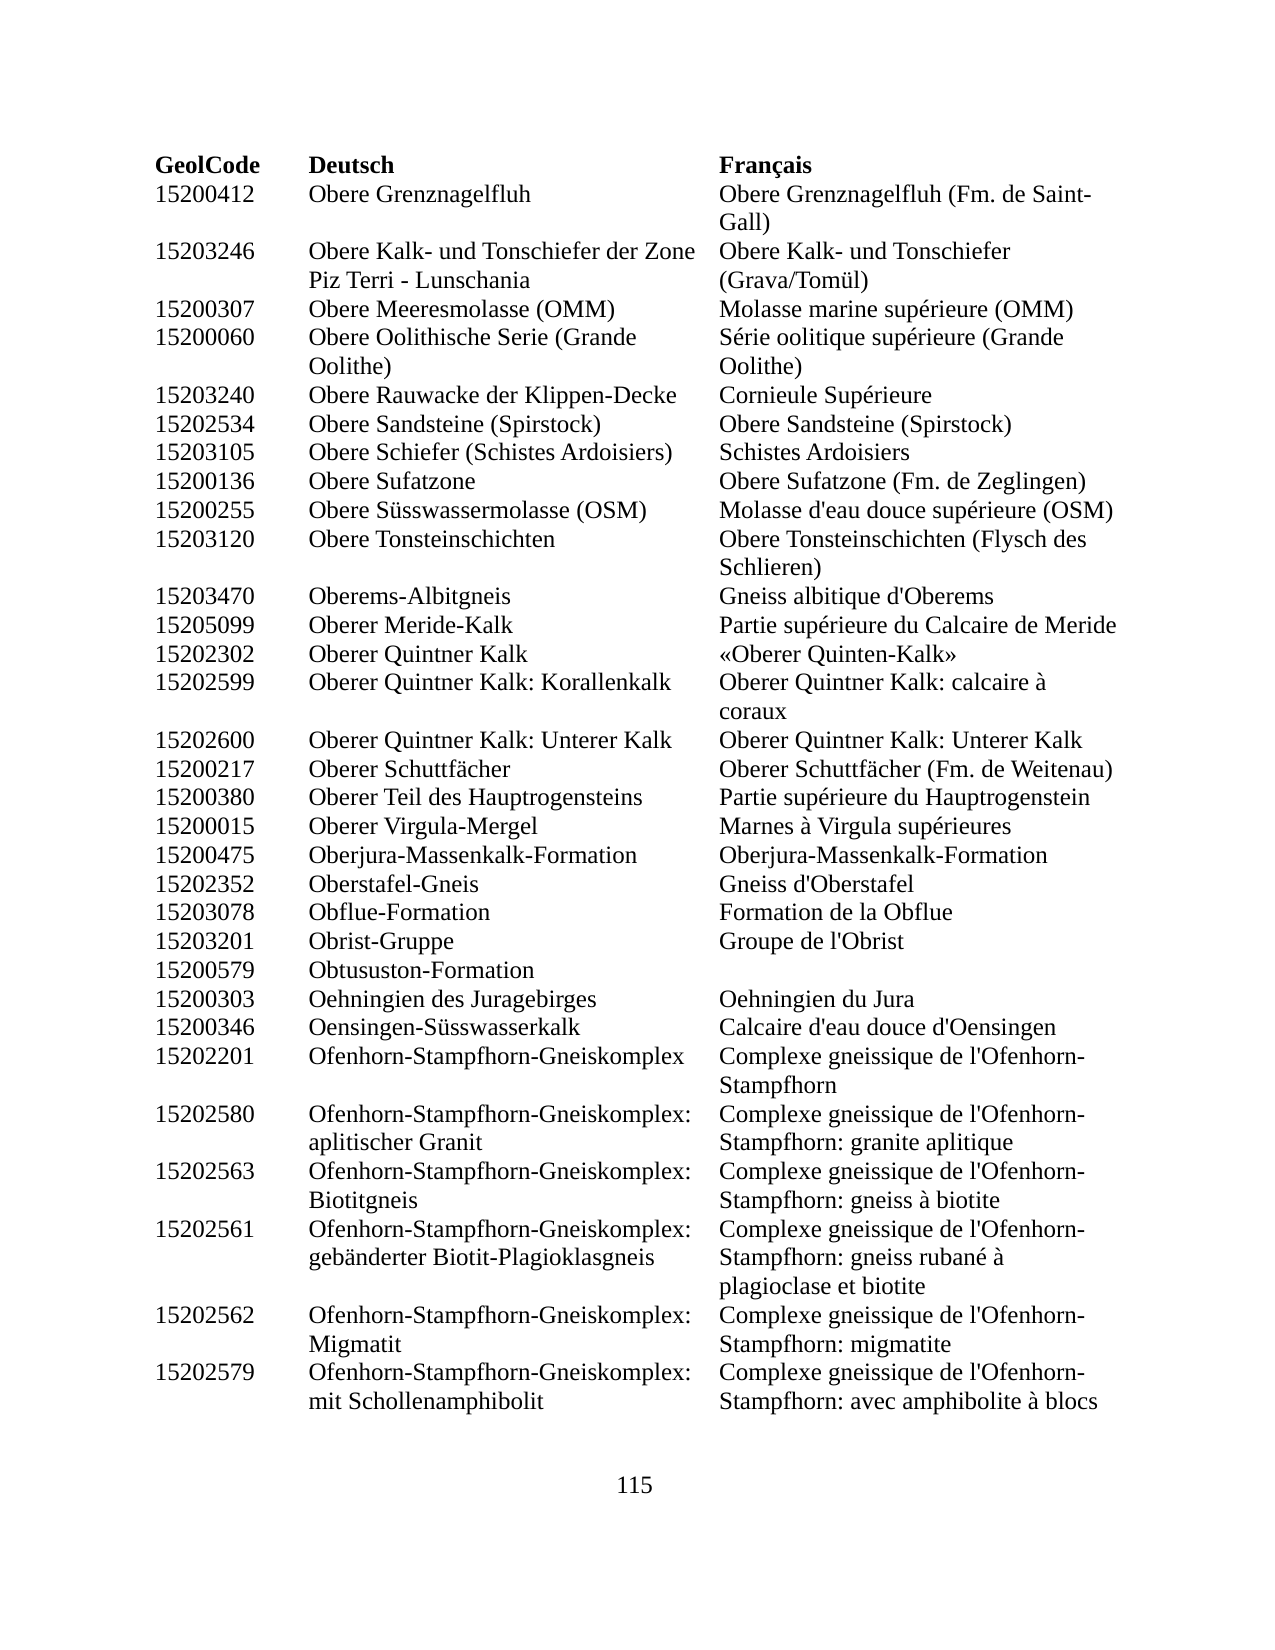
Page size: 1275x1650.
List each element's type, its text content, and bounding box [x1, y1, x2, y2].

table_cell Oberer Virgula-Mergel [304, 811, 714, 840]
table_cell Obere Meeresmolasse (OMM) [304, 294, 714, 322]
table_cell 15200015 [150, 811, 304, 840]
table_cell Complexe gneissique de l'Ofenhorn-Stampfhorn: gneiss rubané à plagioclase et biotite [714, 1214, 1125, 1300]
table_cell Oberer Schuttfächer (Fm. de Weitenau) [714, 754, 1125, 782]
table_cell Oberjura-Massenkalk-Formation [714, 840, 1125, 869]
table_cell Oberstafel-Gneis [304, 869, 714, 897]
table_cell Oberer Quintner Kalk: Unterer Kalk [714, 725, 1125, 754]
table_cell Complexe gneissique de l'Ofenhorn-Stampfhorn: granite aplitique [714, 1099, 1125, 1156]
table_cell 15203078 [150, 898, 304, 926]
table_cell 15200303 [150, 984, 304, 1012]
table_cell 15200136 [150, 466, 304, 495]
table_cell 15203201 [150, 926, 304, 955]
table_cell Obere Sandsteine (Spirstock) [714, 409, 1125, 437]
table_cell Oberer Schuttfächer [304, 754, 714, 782]
table_cell Complexe gneissique de l'Ofenhorn-Stampfhorn [714, 1041, 1125, 1099]
table_cell 15205099 [150, 610, 304, 639]
table_cell Complexe gneissique de l'Ofenhorn-Stampfhorn: migmatite [714, 1300, 1125, 1357]
table_cell 15200380 [150, 783, 304, 811]
table_cell 15202352 [150, 869, 304, 897]
table_cell 15200217 [150, 754, 304, 782]
table_cell 15202562 [150, 1300, 304, 1357]
table_cell Oberer Quintner Kalk: Unterer Kalk [304, 725, 714, 754]
table_cell Obere Kalk- und Tonschiefer (Grava/Tomül) [714, 236, 1125, 294]
table_cell Oberer Quintner Kalk: Korallenkalk [304, 668, 714, 725]
table_cell 15200255 [150, 495, 304, 524]
table_header Français [714, 150, 1125, 179]
table_cell Obere Oolithische Serie (Grande Oolithe) [304, 323, 714, 380]
table_header Deutsch [304, 150, 714, 179]
table_cell Oehningien des Juragebirges [304, 984, 714, 1012]
table_cell Partie supérieure du Calcaire de Meride [714, 610, 1125, 639]
table_cell Obere Grenznagelfluh [304, 179, 714, 236]
table_cell Série oolitique supérieure (Grande Oolithe) [714, 323, 1125, 380]
table_cell Obtususton-Formation [304, 955, 714, 984]
table_cell Ofenhorn-Stampfhorn-Gneiskomplex: Migmatit [304, 1300, 714, 1357]
table_cell Complexe gneissique de l'Ofenhorn-Stampfhorn: gneiss à biotite [714, 1156, 1125, 1214]
table_cell «Oberer Quinten-Kalk» [714, 639, 1125, 667]
table_cell 15202599 [150, 668, 304, 725]
table_cell Obere Tonsteinschichten (Flysch des Schlieren) [714, 524, 1125, 581]
table_cell Ofenhorn-Stampfhorn-Gneiskomplex: gebänderter Biotit-Plagioklasgneis [304, 1214, 714, 1300]
table_cell Molasse d'eau douce supérieure (OSM) [714, 495, 1125, 524]
table_cell Partie supérieure du Hauptrogenstein [714, 783, 1125, 811]
table_cell 15202580 [150, 1099, 304, 1156]
table_cell 15202534 [150, 409, 304, 437]
table_cell 15203105 [150, 438, 304, 466]
table_cell Oberjura-Massenkalk-Formation [304, 840, 714, 869]
table_cell Gneiss d'Oberstafel [714, 869, 1125, 897]
table_cell Oberer Quintner Kalk [304, 639, 714, 667]
table_cell Obere Süsswassermolasse (OSM) [304, 495, 714, 524]
table_cell 15200475 [150, 840, 304, 869]
table_cell Obere Sufatzone [304, 466, 714, 495]
table_cell Oensingen-Süsswasserkalk [304, 1013, 714, 1041]
table_cell [714, 955, 1125, 984]
table_cell 15200579 [150, 955, 304, 984]
table_cell Ofenhorn-Stampfhorn-Gneiskomplex: Biotitgneis [304, 1156, 714, 1214]
table_cell Schistes Ardoisiers [714, 438, 1125, 466]
table_cell Calcaire d'eau douce d'Oensingen [714, 1013, 1125, 1041]
table_cell 15202600 [150, 725, 304, 754]
table_cell 15203470 [150, 581, 304, 610]
table_cell Groupe de l'Obrist [714, 926, 1125, 955]
table_cell Obflue-Formation [304, 898, 714, 926]
table_cell Cornieule Supérieure [714, 380, 1125, 409]
table_cell 15202302 [150, 639, 304, 667]
table_cell 15202579 [150, 1358, 304, 1415]
table_header GeolCode [150, 150, 304, 179]
table_cell Obere Sufatzone (Fm. de Zeglingen) [714, 466, 1125, 495]
table_cell 15202201 [150, 1041, 304, 1099]
table_cell Marnes à Virgula supérieures [714, 811, 1125, 840]
table_cell 15202561 [150, 1214, 304, 1300]
table_cell Molasse marine supérieure (OMM) [714, 294, 1125, 322]
table_cell Oberer Quintner Kalk: calcaire à coraux [714, 668, 1125, 725]
table_cell Oberems-Albitgneis [304, 581, 714, 610]
table_cell 15200346 [150, 1013, 304, 1041]
table_cell Obere Grenznagelfluh (Fm. de Saint-Gall) [714, 179, 1125, 236]
table_cell 15203120 [150, 524, 304, 581]
table_cell 15200307 [150, 294, 304, 322]
table_cell Ofenhorn-Stampfhorn-Gneiskomplex [304, 1041, 714, 1099]
table_cell Ofenhorn-Stampfhorn-Gneiskomplex: mit Schollenamphibolit [304, 1358, 714, 1415]
table_cell Oberer Meride-Kalk [304, 610, 714, 639]
table_cell Gneiss albitique d'Oberems [714, 581, 1125, 610]
table_cell 15200412 [150, 179, 304, 236]
table_cell Obere Rauwacke der Klippen-Decke [304, 380, 714, 409]
table_cell 15200060 [150, 323, 304, 380]
table_cell Ofenhorn-Stampfhorn-Gneiskomplex: aplitischer Granit [304, 1099, 714, 1156]
table_cell Oberer Teil des Hauptrogensteins [304, 783, 714, 811]
table_cell Formation de la Obflue [714, 898, 1125, 926]
table_cell Complexe gneissique de l'Ofenhorn-Stampfhorn: avec amphibolite à blocs [714, 1358, 1125, 1415]
table_cell Obrist-Gruppe [304, 926, 714, 955]
table_cell Obere Schiefer (Schistes Ardoisiers) [304, 438, 714, 466]
table_cell 15203246 [150, 236, 304, 294]
table_cell Obere Kalk- und Tonschiefer der Zone Piz Terri - Lunschania [304, 236, 714, 294]
table_cell 15203240 [150, 380, 304, 409]
table_cell Obere Tonsteinschichten [304, 524, 714, 581]
table_cell Oehningien du Jura [714, 984, 1125, 1012]
table_cell 15202563 [150, 1156, 304, 1214]
table_cell Obere Sandsteine (Spirstock) [304, 409, 714, 437]
